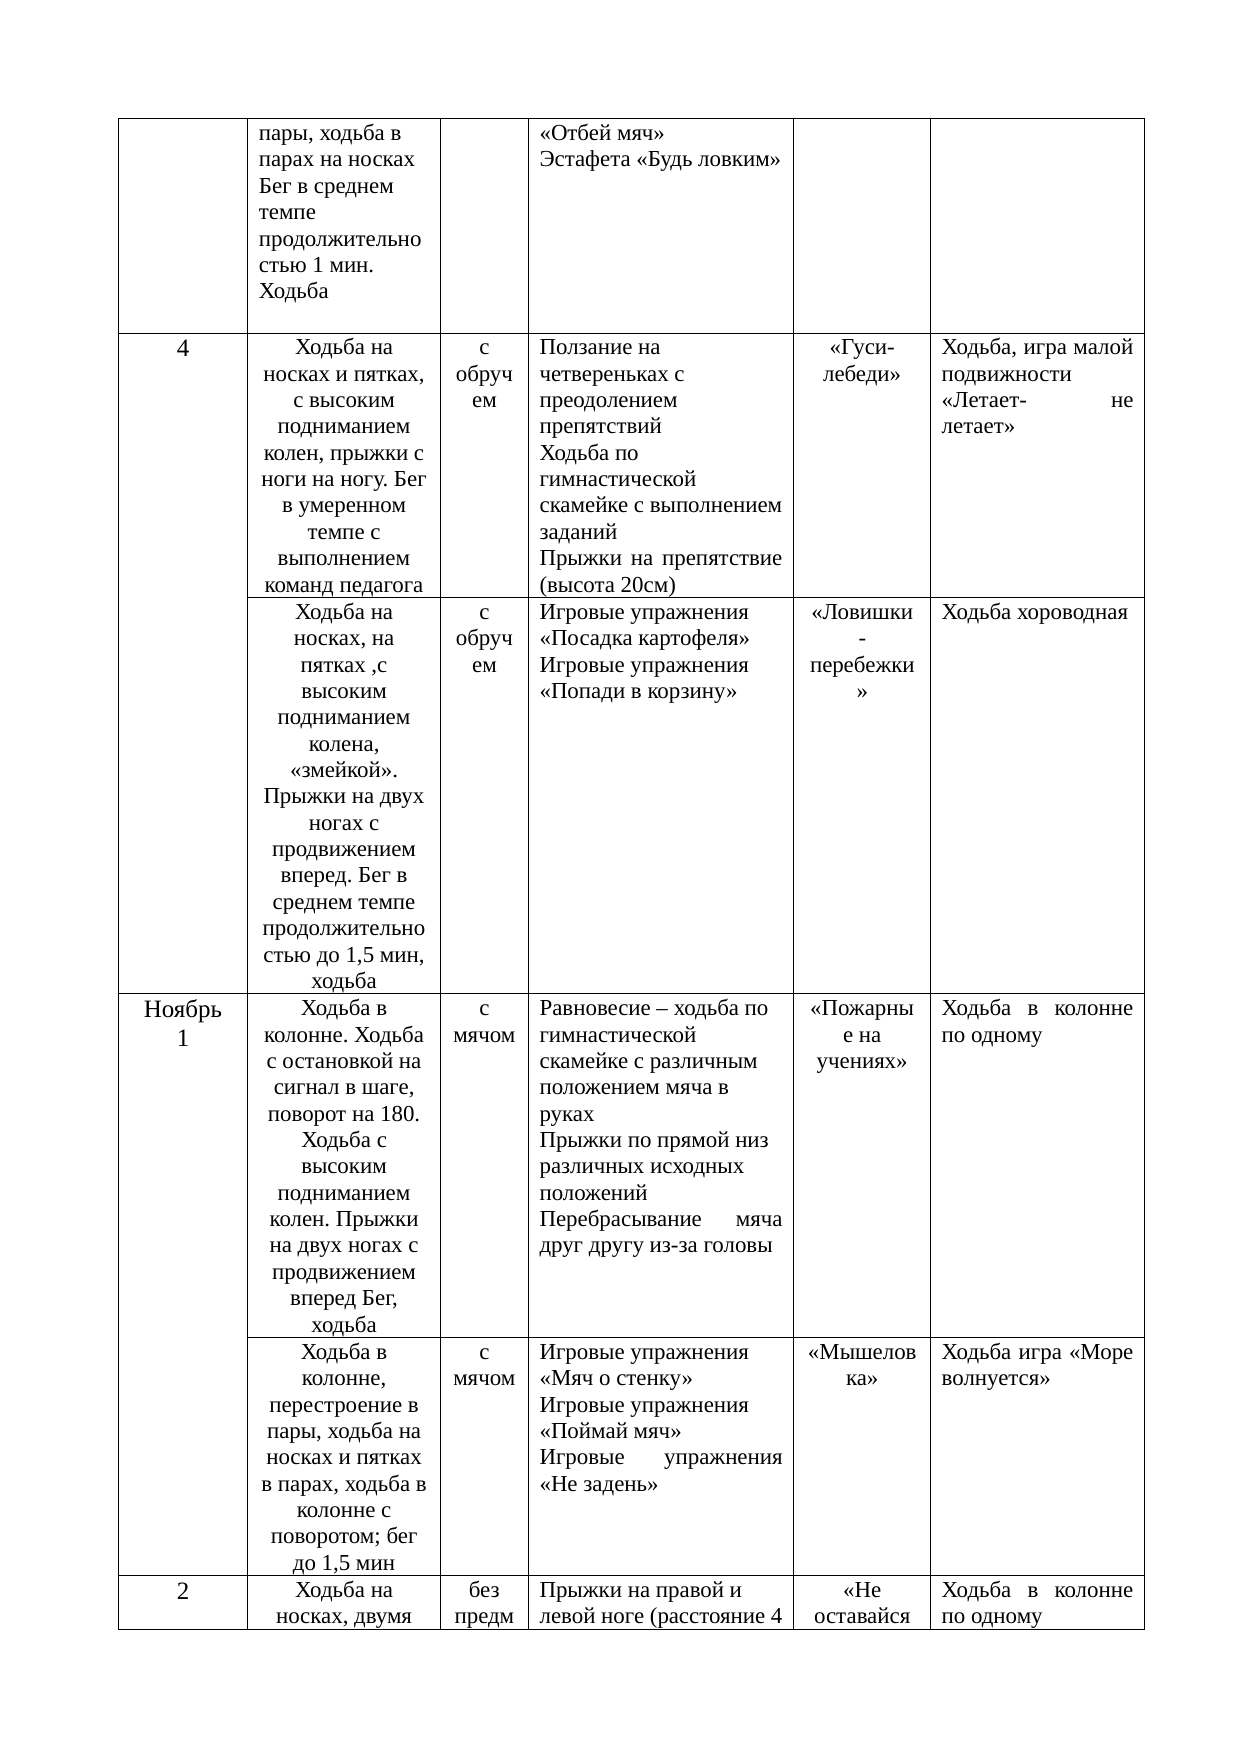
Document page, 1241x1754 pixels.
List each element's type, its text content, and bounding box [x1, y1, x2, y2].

table_cell Ходьба на носках, на пятках ,с высоким подниманием колена, «змейкой». Прыжки на двух ногах с продвижением вперед. Бег в среднем темпе продолжительностью до 1,5 мин, ходьба [248, 598, 440, 993]
table_cell с мячом [441, 1338, 528, 1575]
table_cell Ходьба в колонне по одному [931, 994, 1144, 1337]
table_cell пары, ходьба в парах на носках Бег в среднем темпе продолжительностью 1 мин. Ходьба [248, 119, 440, 332]
table_cell «Гуси-лебеди» [794, 334, 930, 597]
table_cell [119, 119, 247, 332]
table_cell «Отбей мяч» Эстафета «Будь ловким» [529, 119, 793, 332]
table_cell Ходьба хороводная [931, 598, 1144, 993]
table_cell Ходьба игра «Море волнуется» [931, 1338, 1144, 1575]
table_cell «Ловишки - перебежки» [794, 598, 930, 993]
table_cell Ходьба в колонне по одному [931, 1576, 1144, 1629]
table_cell [441, 119, 528, 332]
table_cell «Пожарные на учениях» [794, 994, 930, 1337]
table_cell Ходьба, игра малой подвижности «Летает- не летает» [931, 334, 1144, 597]
table_cell «Не оставайся [794, 1576, 930, 1629]
table_cell [931, 119, 1144, 332]
table_cell с обручем [441, 334, 528, 597]
table_cell Равновесие – ходьба по гимнастической скамейке с различным положением мяча в руках Прыжки по прямой низ различных исходных положений Перебрасывание мяча друг другу из-за головы [529, 994, 793, 1337]
table_cell Ходьба в колонне. Ходьба с остановкой на сигнал в шаге, поворот на 180. Ходьба с высоким подниманием колен. Прыжки на двух ногах с продвижением вперед Бег, ходьба [248, 994, 440, 1337]
table_cell с мячом [441, 994, 528, 1337]
table_cell Ползание на четвереньках с преодолением препятствий Ходьба по гимнастической скамейке с выполнением заданий Прыжки на препятствие (высота 20см) [529, 334, 793, 597]
table_cell без предм [441, 1576, 528, 1629]
table_cell Ходьба на носках и пятках, с высоким подниманием колен, прыжки с ноги на ногу. Бег в умеренном темпе с выполнением команд педагога [248, 334, 440, 597]
table_cell «Мышеловка» [794, 1338, 930, 1575]
table_cell с обручем [441, 598, 528, 993]
table_cell [794, 119, 930, 332]
table_cell Ноябрь 1 [119, 994, 247, 1575]
table_cell 4 [119, 334, 247, 993]
table_cell Ходьба в колонне, перестроение в пары, ходьба на носках и пятках в парах, ходьба в колонне с поворотом; бег до 1,5 мин [248, 1338, 440, 1575]
table_cell Игровые упражнения «Мяч о стенку» Игровые упражнения «Поймай мяч» Игровые упражнения «Не задень» [529, 1338, 793, 1575]
table_cell 2 [119, 1576, 247, 1629]
table_cell Ходьба на носках, двумя [248, 1576, 440, 1629]
table_cell Игровые упражнения «Посадка картофеля» Игровые упражнения «Попади в корзину» [529, 598, 793, 993]
table_cell Прыжки на правой и левой ноге (расстояние 4 [529, 1576, 793, 1629]
